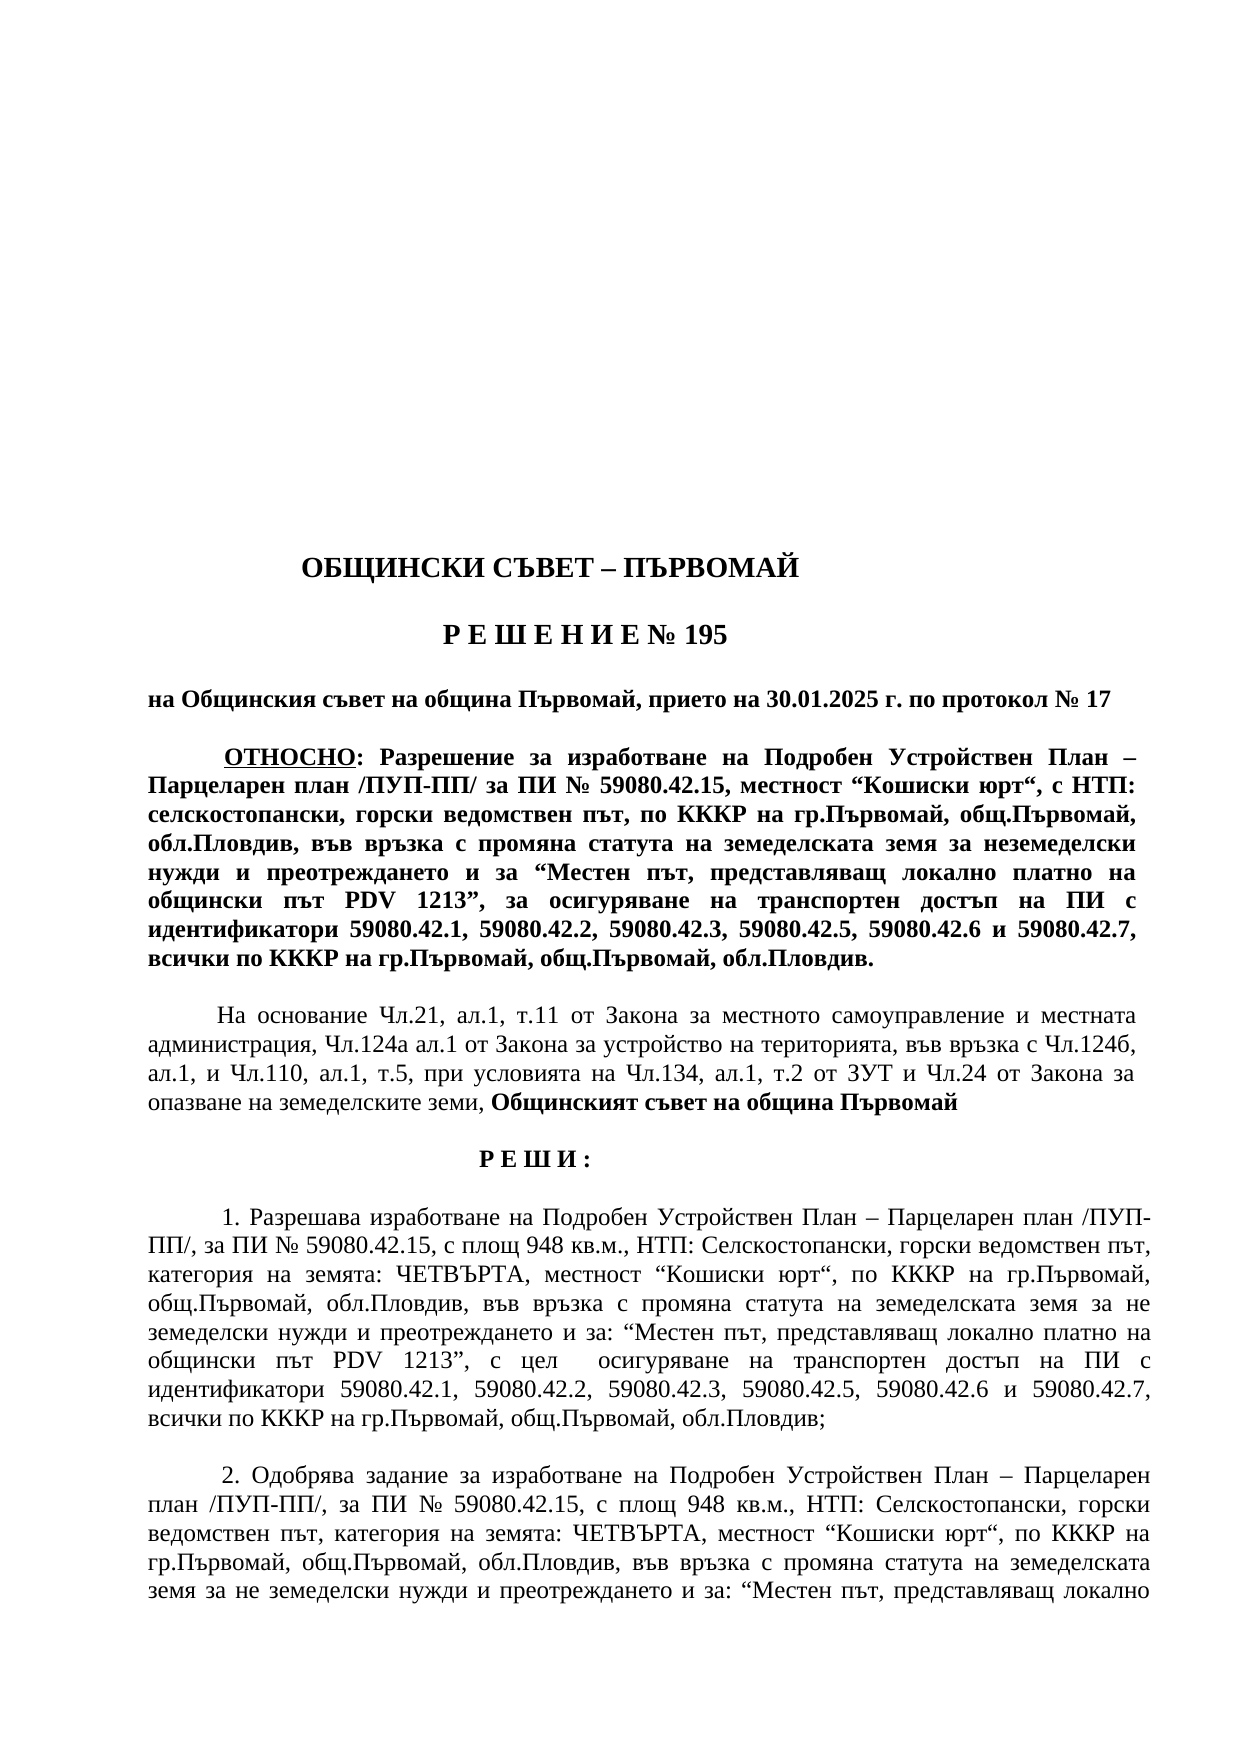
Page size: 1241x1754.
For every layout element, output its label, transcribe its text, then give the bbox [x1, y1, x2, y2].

text 2. Одобрява задание за изработване на Подробен Устройствен План – Парцеларен план /ПУП-ПП/, за ПИ № 59080.42.15, с площ 948 кв.м., НТП: Селскостопански, горски ведомствен път, категория на земята: ЧЕТВЪРТА, местност “Кошиски юрт“, по КККР на гр.Първомай, общ.Първомай, обл.Пловдив, във връзка с промяна статута на земеделската земя за не земеделски нужди и преотреждането и за: “Местен път, представляващ локално [148, 1461, 1152, 1604]
text Р Е Ш И : [148, 1144, 1137, 1173]
text ОБЩИНСКИ СЪВЕТ – ПЪРВОМАЙ [148, 550, 1137, 584]
text На основание Чл.21, ал.1, т.11 от Закона за местното самоуправление и местната администрация, Чл.124а ал.1 от Закона за устройство на територията, във връзка с Чл.124б, ал.1, и Чл.110, ал.1, т.5, при условията на Чл.134, ал.1, т.2 от ЗУТ и Чл.24 от Закона за опазване на земеделските земи, Общинският съвет на община Първомай [148, 1001, 1137, 1116]
text на Общинския съвет на община Първомай, прието на 30.01.2025 г. по протокол № 17 [148, 684, 1137, 713]
text Р Е Ш Е Н И Е № 195 [443, 617, 1137, 651]
text ОТНОСНО: Разрешение за изработване на Подробен Устройствен План – Парцеларен план /ПУП-ПП/ за ПИ № 59080.42.15, местност “Кошиски юрт“, с НТП: селскостопански, горски ведомствен път, по КККР на гр.Първомай, общ.Първомай, обл.Пловдив, във връзка с промяна статута на земеделската земя за неземеделски нужди и преотреждането и за “Местен път, представляващ локално платно на общински път PDV 1213”, за осигуряване на транспортен достъп на ПИ с идентификатори 59080.42.1, 59080.42.2, 59080.42.3, 59080.42.5, 59080.42.6 и 59080.42.7, всички по КККР на гр.Първомай, общ.Първомай, обл.Пловдив. [148, 742, 1137, 972]
text 1. Разрешава изработване на Подробен Устройствен План – Парцеларен план /ПУП-ПП/, за ПИ № 59080.42.15, с площ 948 кв.м., НТП: Селскостопански, горски ведомствен път, категория на земята: ЧЕТВЪРТА, местност “Кошиски юрт“, по КККР на гр.Първомай, общ.Първомай, обл.Пловдив, във връзка с промяна статута на земеделската земя за не земеделски нужди и преотреждането и за: “Местен път, представляващ локално платно на общински път PDV 1213”, с цел осигуряване на транспортен достъп на ПИ с идентификатори 59080.42.1, 59080.42.2, 59080.42.3, 59080.42.5, 59080.42.6 и 59080.42.7, всички по КККР на гр.Първомай, общ.Първомай, обл.Пловдив; [148, 1202, 1152, 1432]
